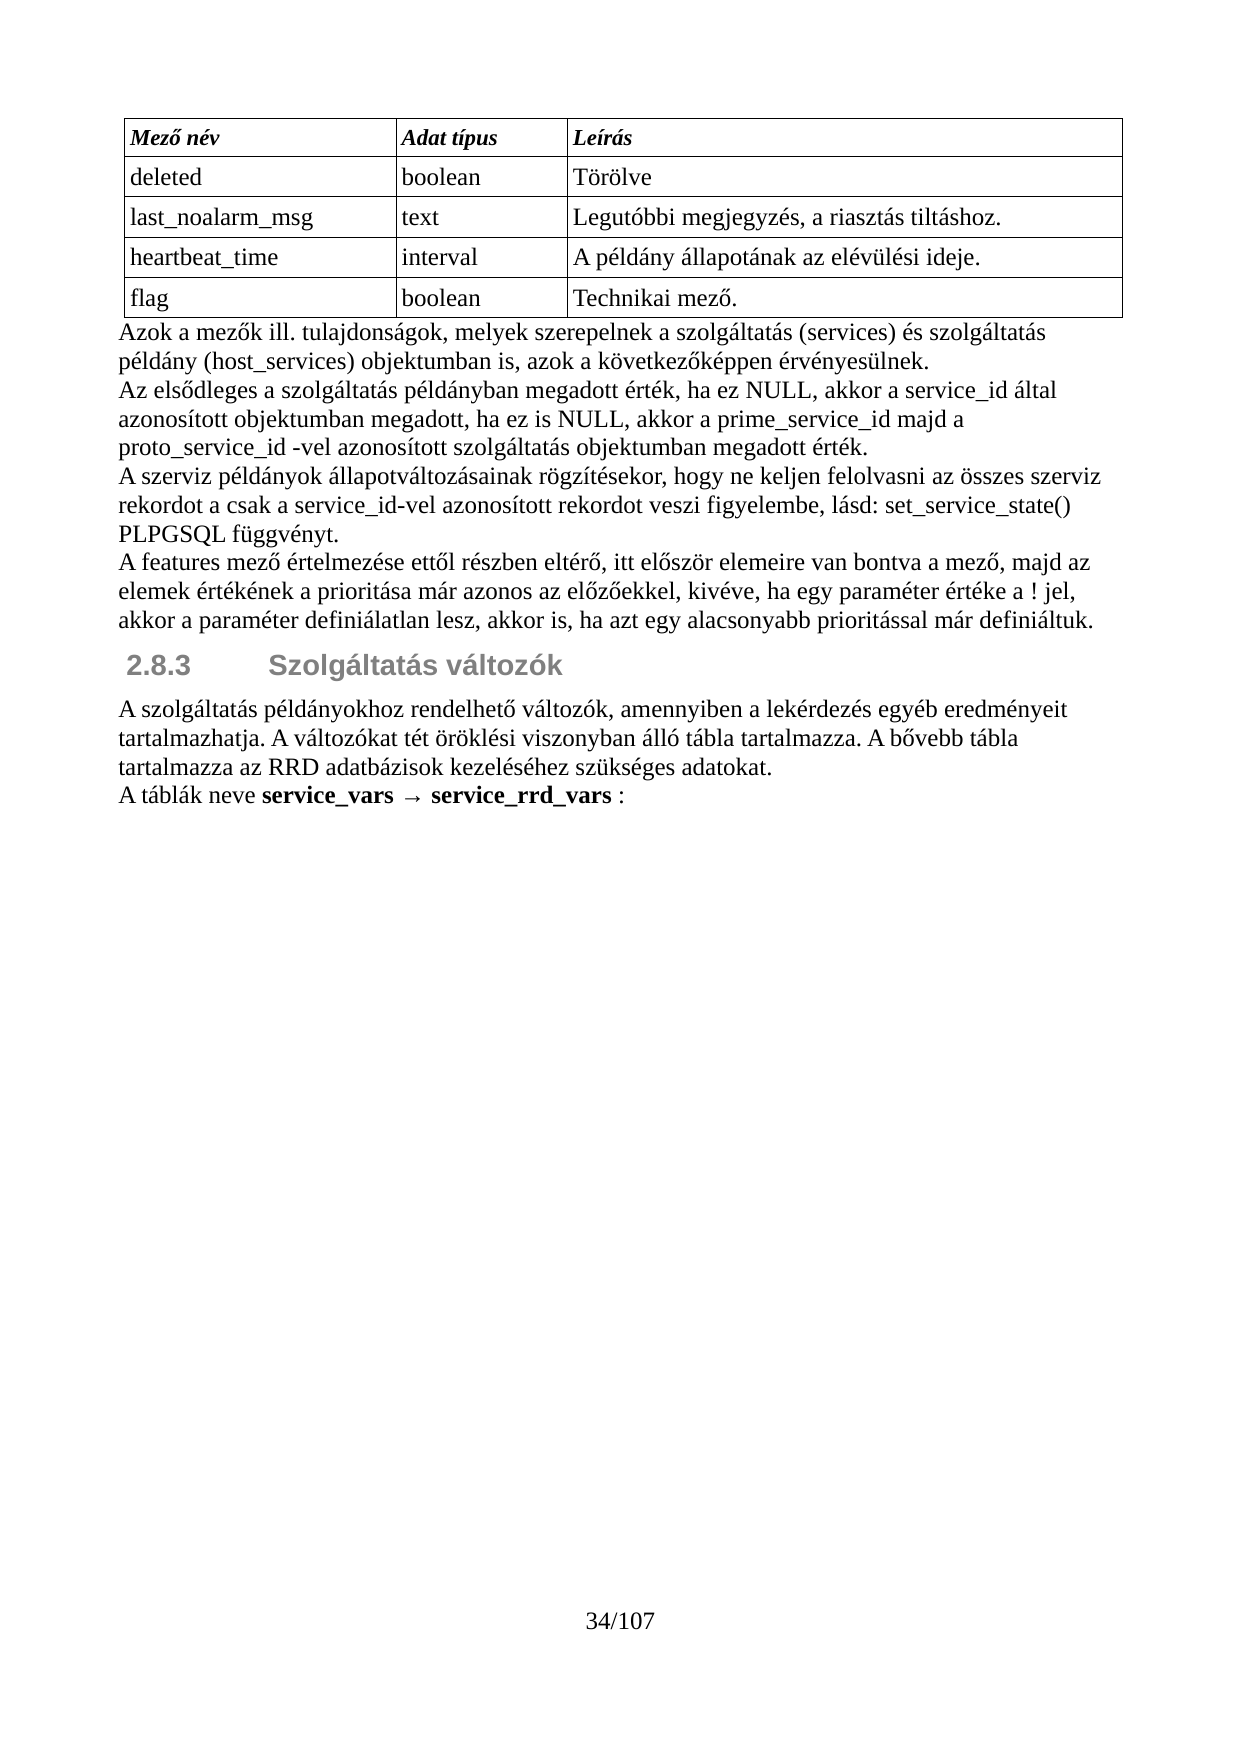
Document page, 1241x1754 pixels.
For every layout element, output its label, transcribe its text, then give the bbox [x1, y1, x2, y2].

subtitle Szolgáltatás változók [118, 648, 1122, 682]
text A táblák neve service_vars → service_rrd_vars : [118, 781, 1122, 809]
text A szolgáltatás példányokhoz rendelhető változók, amennyiben a lekérdezés egyéb eredményeit tartalmazhatja. A változókat tét öröklési viszonyban álló tábla tartalmazza. A bővebb tábla tartalmazza az RRD adatbázisok kezeléséhez szükséges adatokat. [118, 694, 1122, 781]
table_header Mező név [125, 119, 396, 156]
table_cell flag [125, 278, 396, 317]
table_cell text [397, 197, 567, 237]
table_cell deleted [125, 157, 396, 196]
table_cell last_noalarm_msg [125, 197, 396, 237]
table_cell heartbeat_time [125, 238, 396, 277]
text Az elsődleges a szolgáltatás példányban megadott érték, ha ez NULL, akkor a service_id által azonosított objektumban megadott, ha ez is NULL, akkor a prime_service_id majd a proto_service_id -vel azonosított szolgáltatás objektumban megadott érték. [118, 375, 1122, 461]
table_cell boolean [397, 157, 567, 196]
table_cell Törölve [568, 157, 1122, 196]
table_header Leírás [568, 119, 1122, 156]
table_cell interval [397, 238, 567, 277]
table_header Adat típus [397, 119, 567, 156]
table_cell A példány állapotának az elévülési ideje. [568, 238, 1122, 277]
text A features mező értelmezése ettől részben eltérő, itt először elemeire van bontva a mező, majd az elemek értékének a prioritása már azonos az előzőekkel, kivéve, ha egy paraméter értéke a ! jel, akkor a paraméter definiálatlan lesz, akkor is, ha azt egy alacsonyabb prioritással már definiáltuk. [118, 547, 1122, 634]
table_cell boolean [397, 278, 567, 317]
table_cell Technikai mező. [568, 278, 1122, 317]
text Azok a mezők ill. tulajdonságok, melyek szerepelnek a szolgáltatás (services) és szolgáltatás példány (host_services) objektumban is, azok a következőképpen érvényesülnek. [118, 317, 1122, 375]
text A szerviz példányok állapotváltozásainak rögzítésekor, hogy ne keljen felolvasni az összes szerviz rekordot a csak a service_id-vel azonosított rekordot veszi figyelembe, lásd: set_service_state() PLPGSQL függvényt. [118, 461, 1122, 547]
table_cell Legutóbbi megjegyzés, a riasztás tiltáshoz. [568, 197, 1122, 237]
